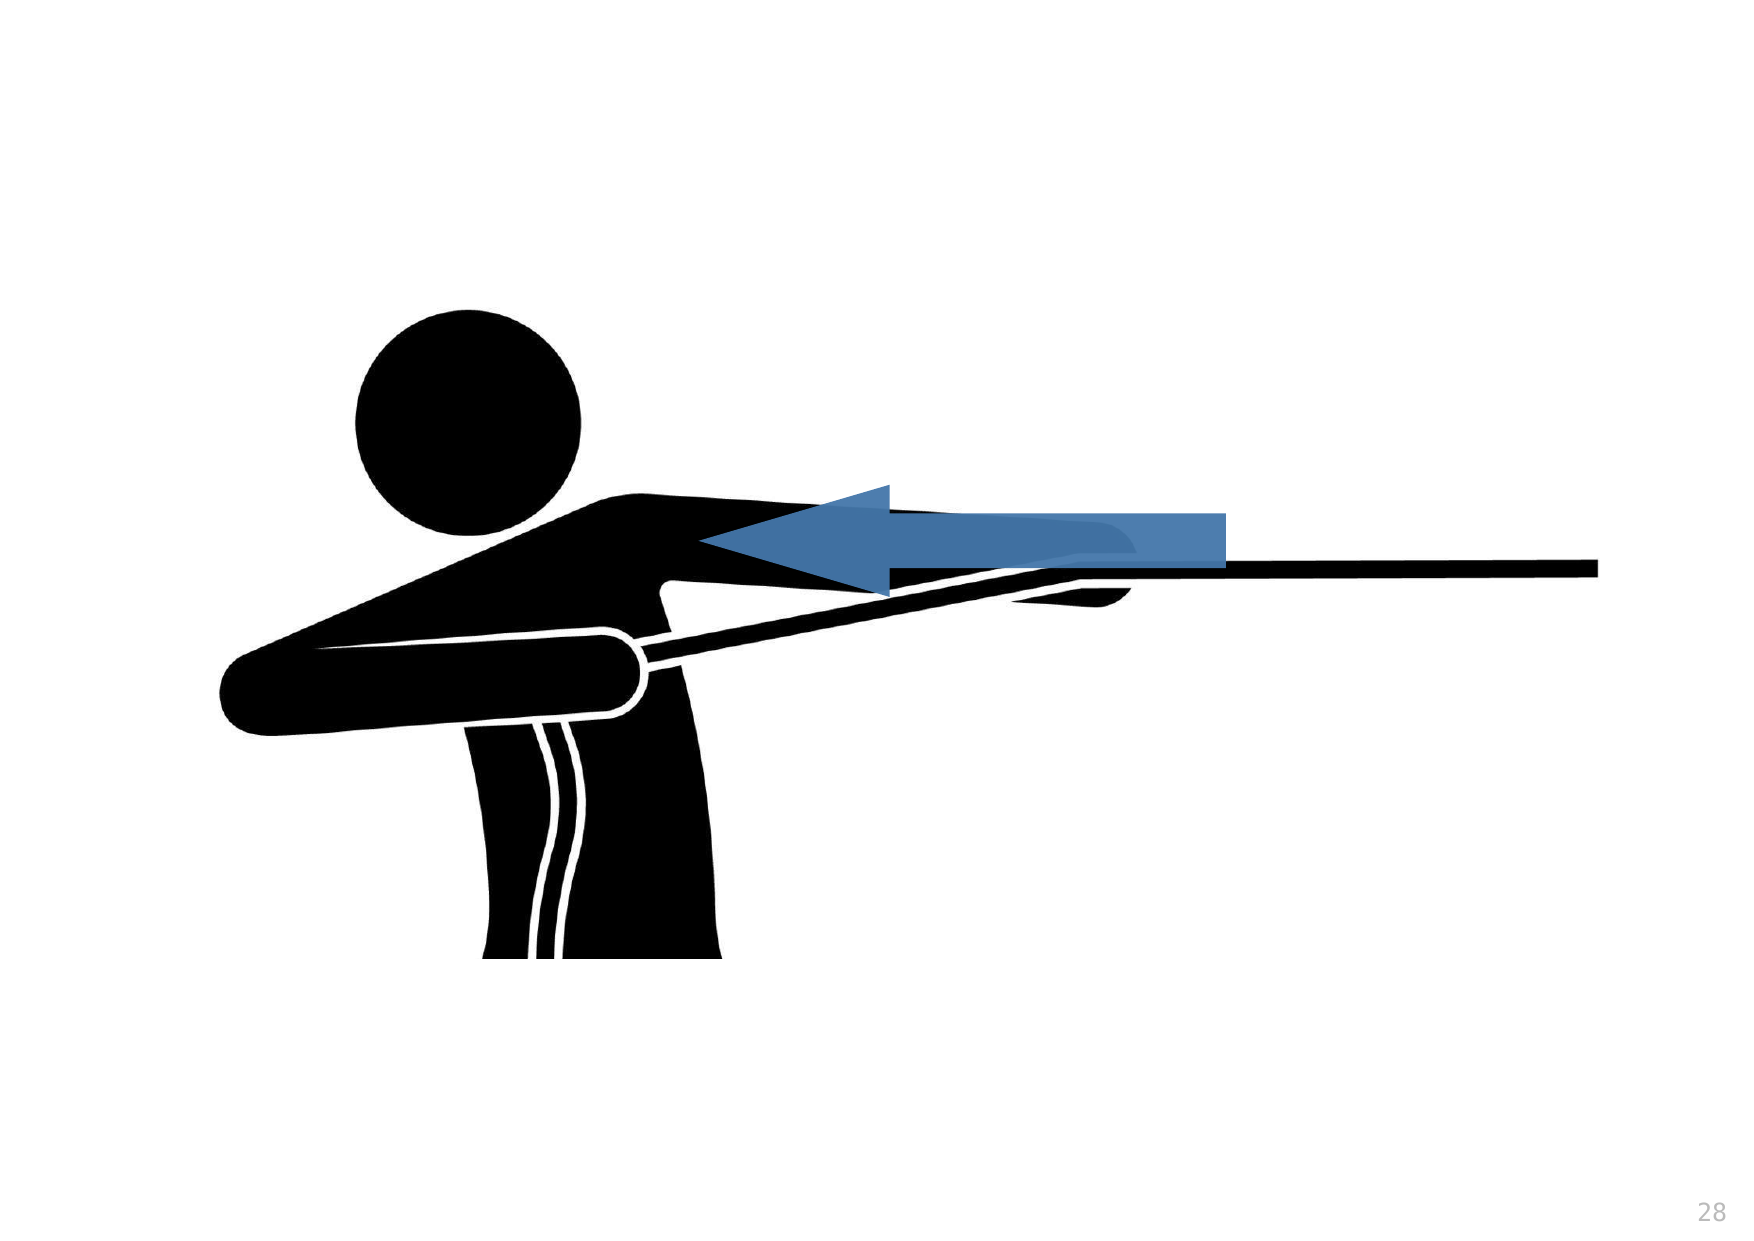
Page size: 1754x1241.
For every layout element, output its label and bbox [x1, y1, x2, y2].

picture [207, 299, 1606, 960]
text_box [698, 484, 1226, 597]
